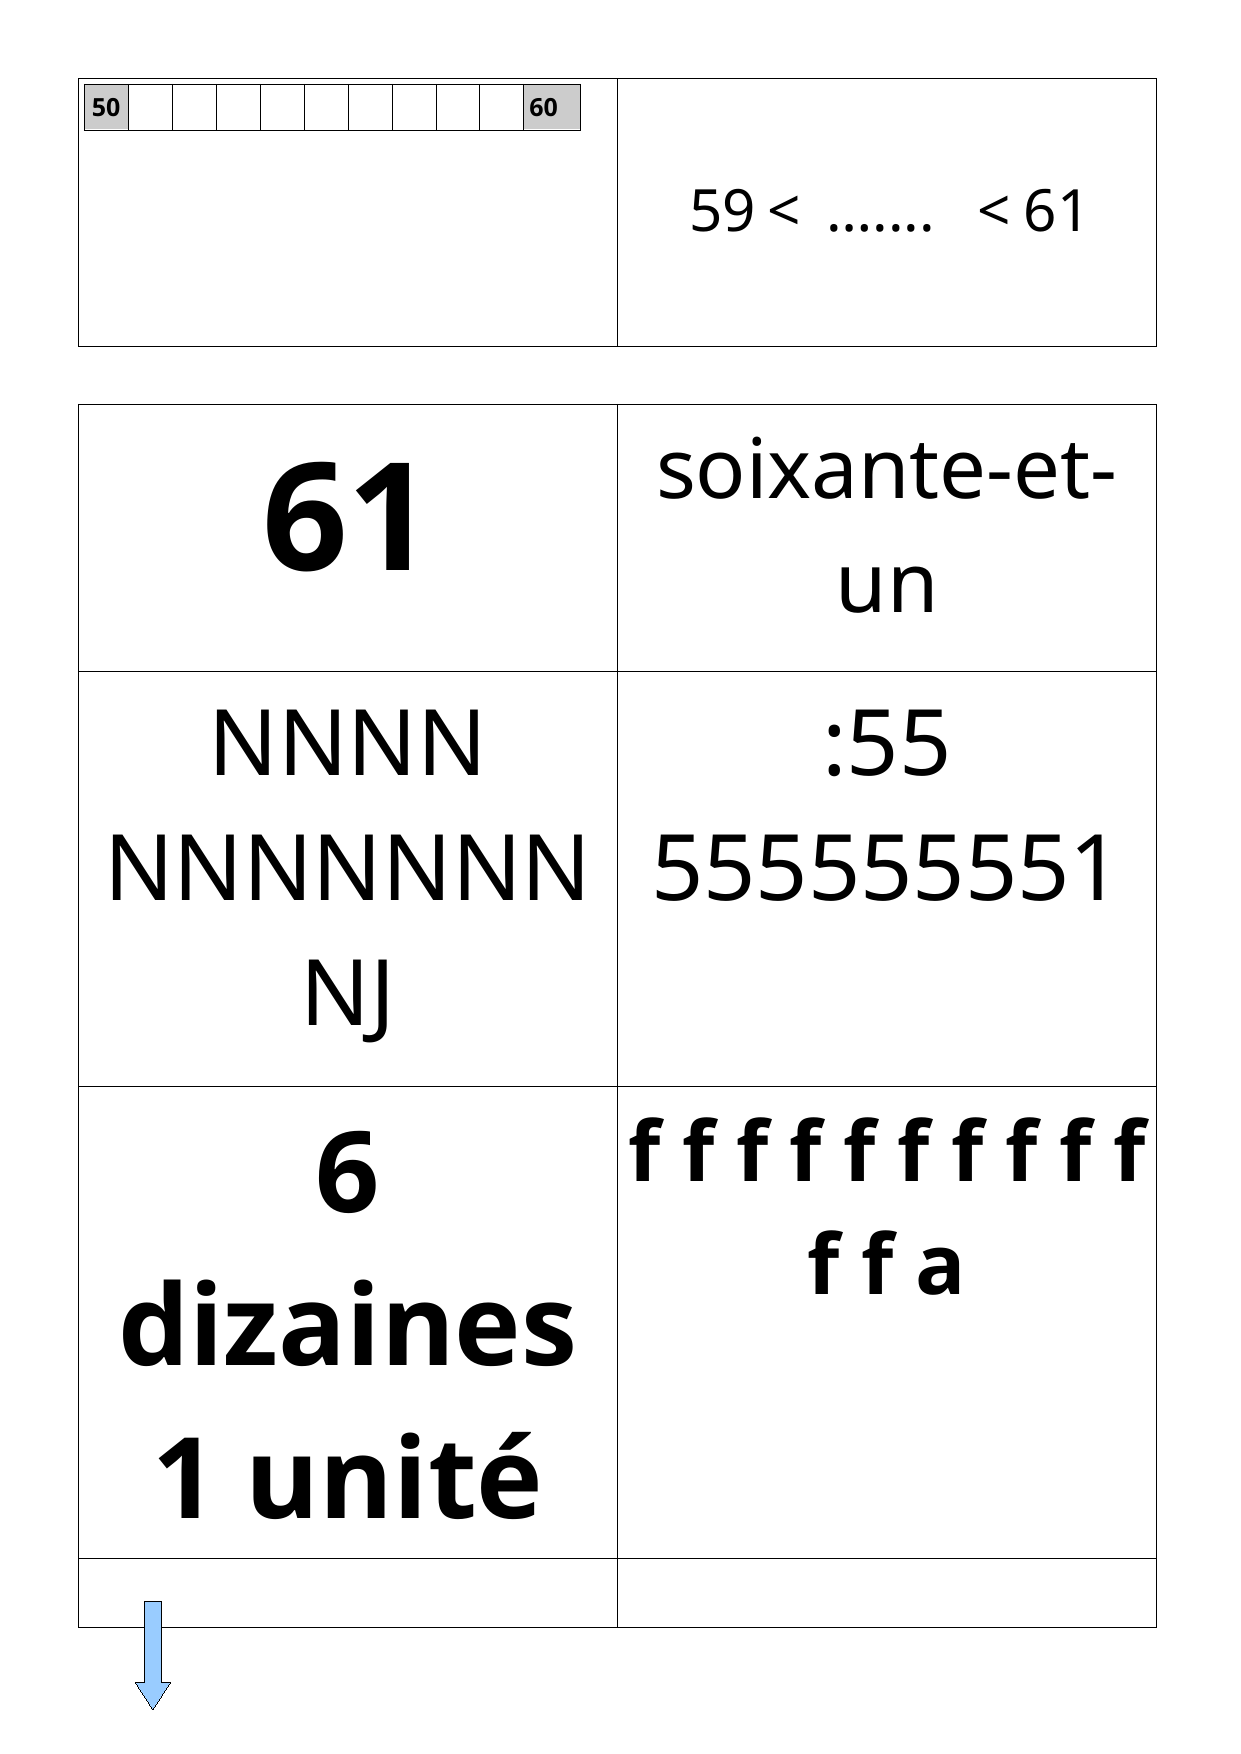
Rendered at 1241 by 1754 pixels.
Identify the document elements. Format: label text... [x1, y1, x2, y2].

table_header < [762, 84, 821, 254]
table_header 61 [79, 405, 617, 671]
table_header [173, 85, 216, 129]
table_header 59 [658, 84, 762, 254]
table_cell [618, 79, 1156, 346]
table_cell [618, 1559, 1156, 1627]
table_cell 6 dizaines 1 unité [79, 1087, 617, 1558]
table_header soixante-et-un [618, 405, 1156, 671]
table_header [349, 85, 392, 129]
table_header 61 [1018, 84, 1128, 254]
table_cell [79, 1559, 617, 1627]
table_header ….... [821, 84, 971, 254]
table_cell NNNN NNNNNNNNJ [79, 672, 617, 1086]
table_header [129, 85, 172, 129]
table_header [261, 85, 304, 129]
table_header < [971, 84, 1018, 254]
table_cell f f f f f f f f f f f f a [618, 1087, 1156, 1558]
table_header [480, 85, 523, 129]
table_header [393, 85, 436, 129]
table_header [217, 85, 260, 129]
table_cell :55 555555551 [618, 672, 1156, 1086]
table_header 60 [524, 85, 580, 129]
table_cell [79, 79, 617, 346]
table_header [437, 85, 479, 129]
table_header [305, 85, 348, 129]
table_header 50 [85, 85, 128, 129]
